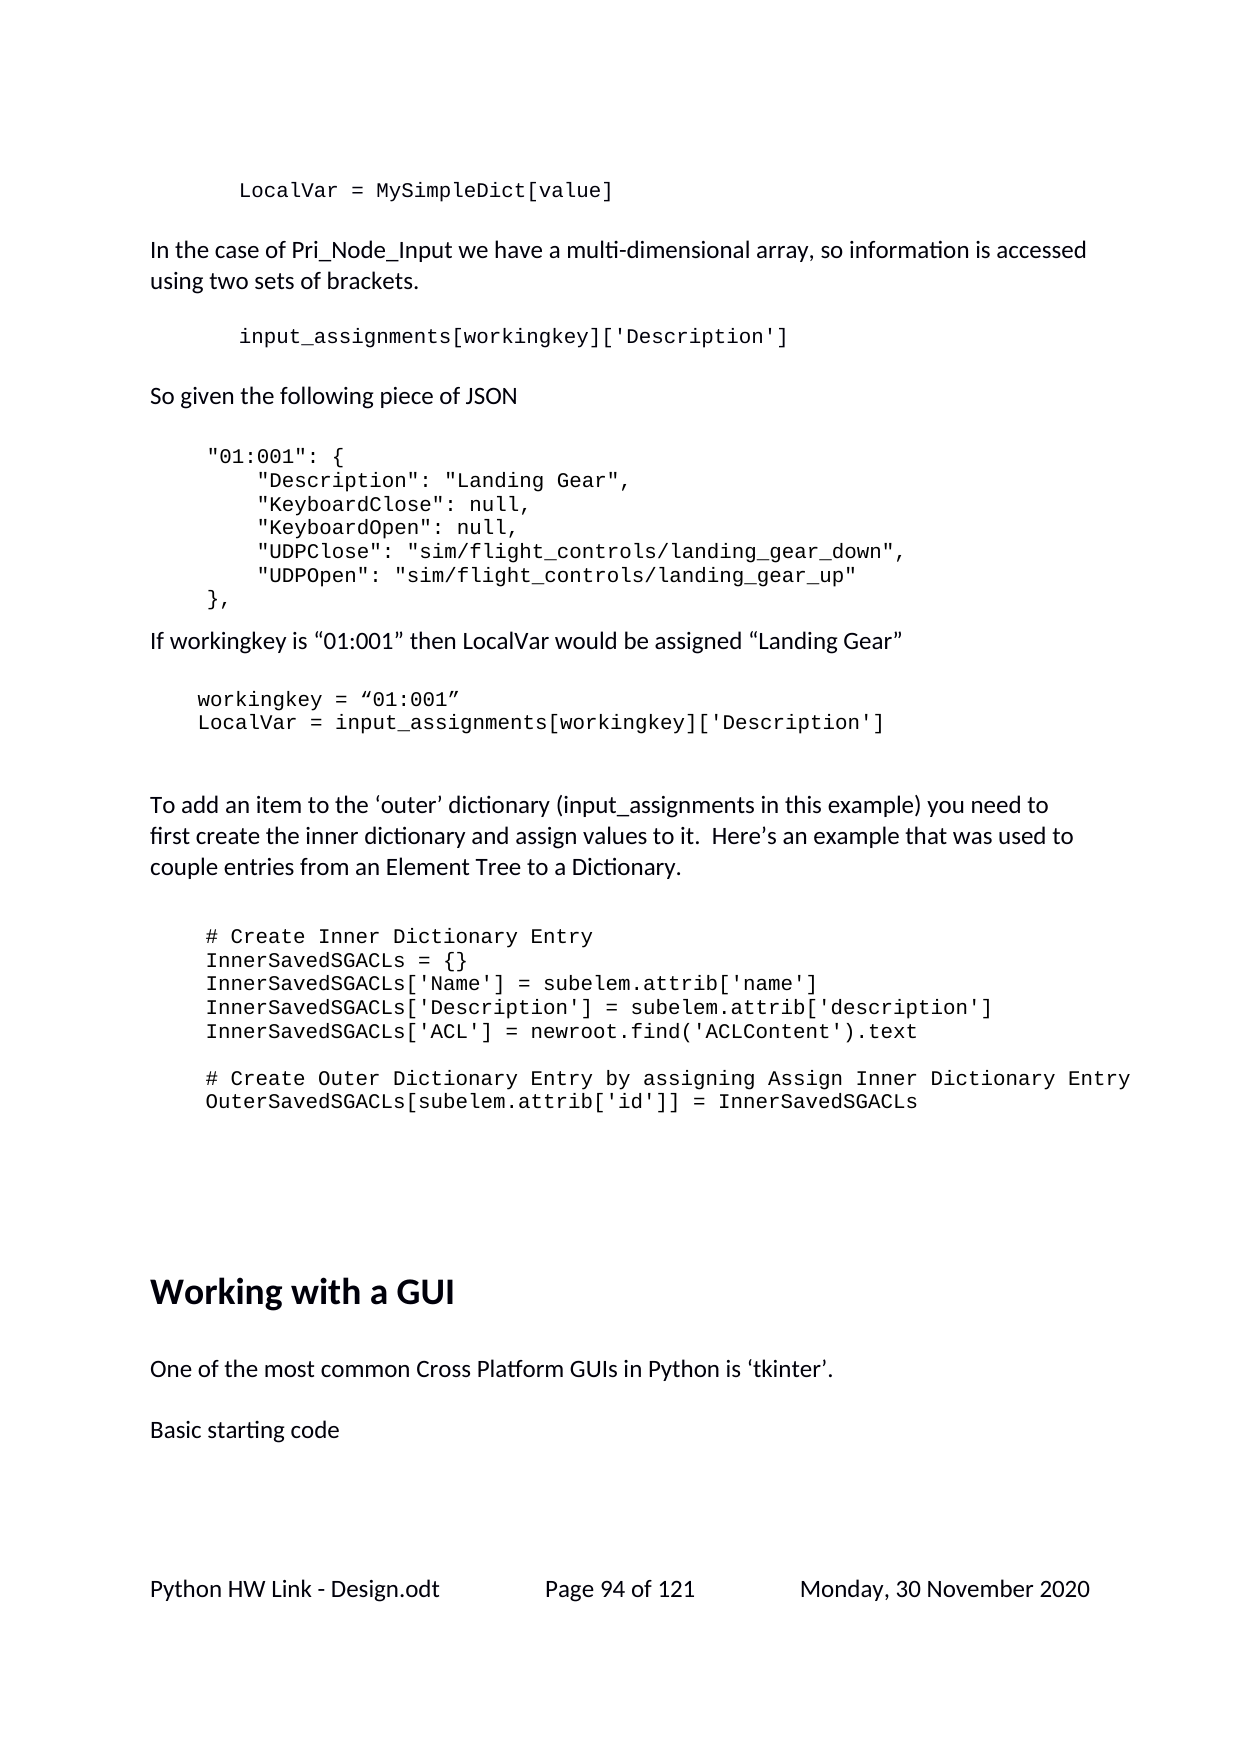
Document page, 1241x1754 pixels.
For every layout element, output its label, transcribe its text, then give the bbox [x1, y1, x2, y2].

text If workingkey is “01:001” then LocalVar would be assigned “Landing Gear” [150, 441, 1090, 656]
subtitle Working with a GUI [150, 1268, 1090, 1314]
text In the case of Pri_Node_Input we have a multi-dimensional array, so information is accessed using two sets of brackets. [150, 235, 1090, 296]
text To add an item to the ‘outer’ dictionary (input_assignments in this example) you need to first create the inner dictionary and assign values to it. Here’s an example that was used to couple entries from an Element Tree to a Dictionary. [150, 656, 1090, 881]
text LocalVar = MySimpleDict[value] [150, 181, 1090, 204]
text One of the most common Cross Platform GUIs in Python is ‘tkinter’. [150, 1353, 1090, 1383]
text input_assignments[workingkey]['Description'] [150, 326, 1090, 350]
text Basic starting code [150, 1414, 1090, 1444]
text So given the following piece of JSON [150, 380, 1090, 411]
